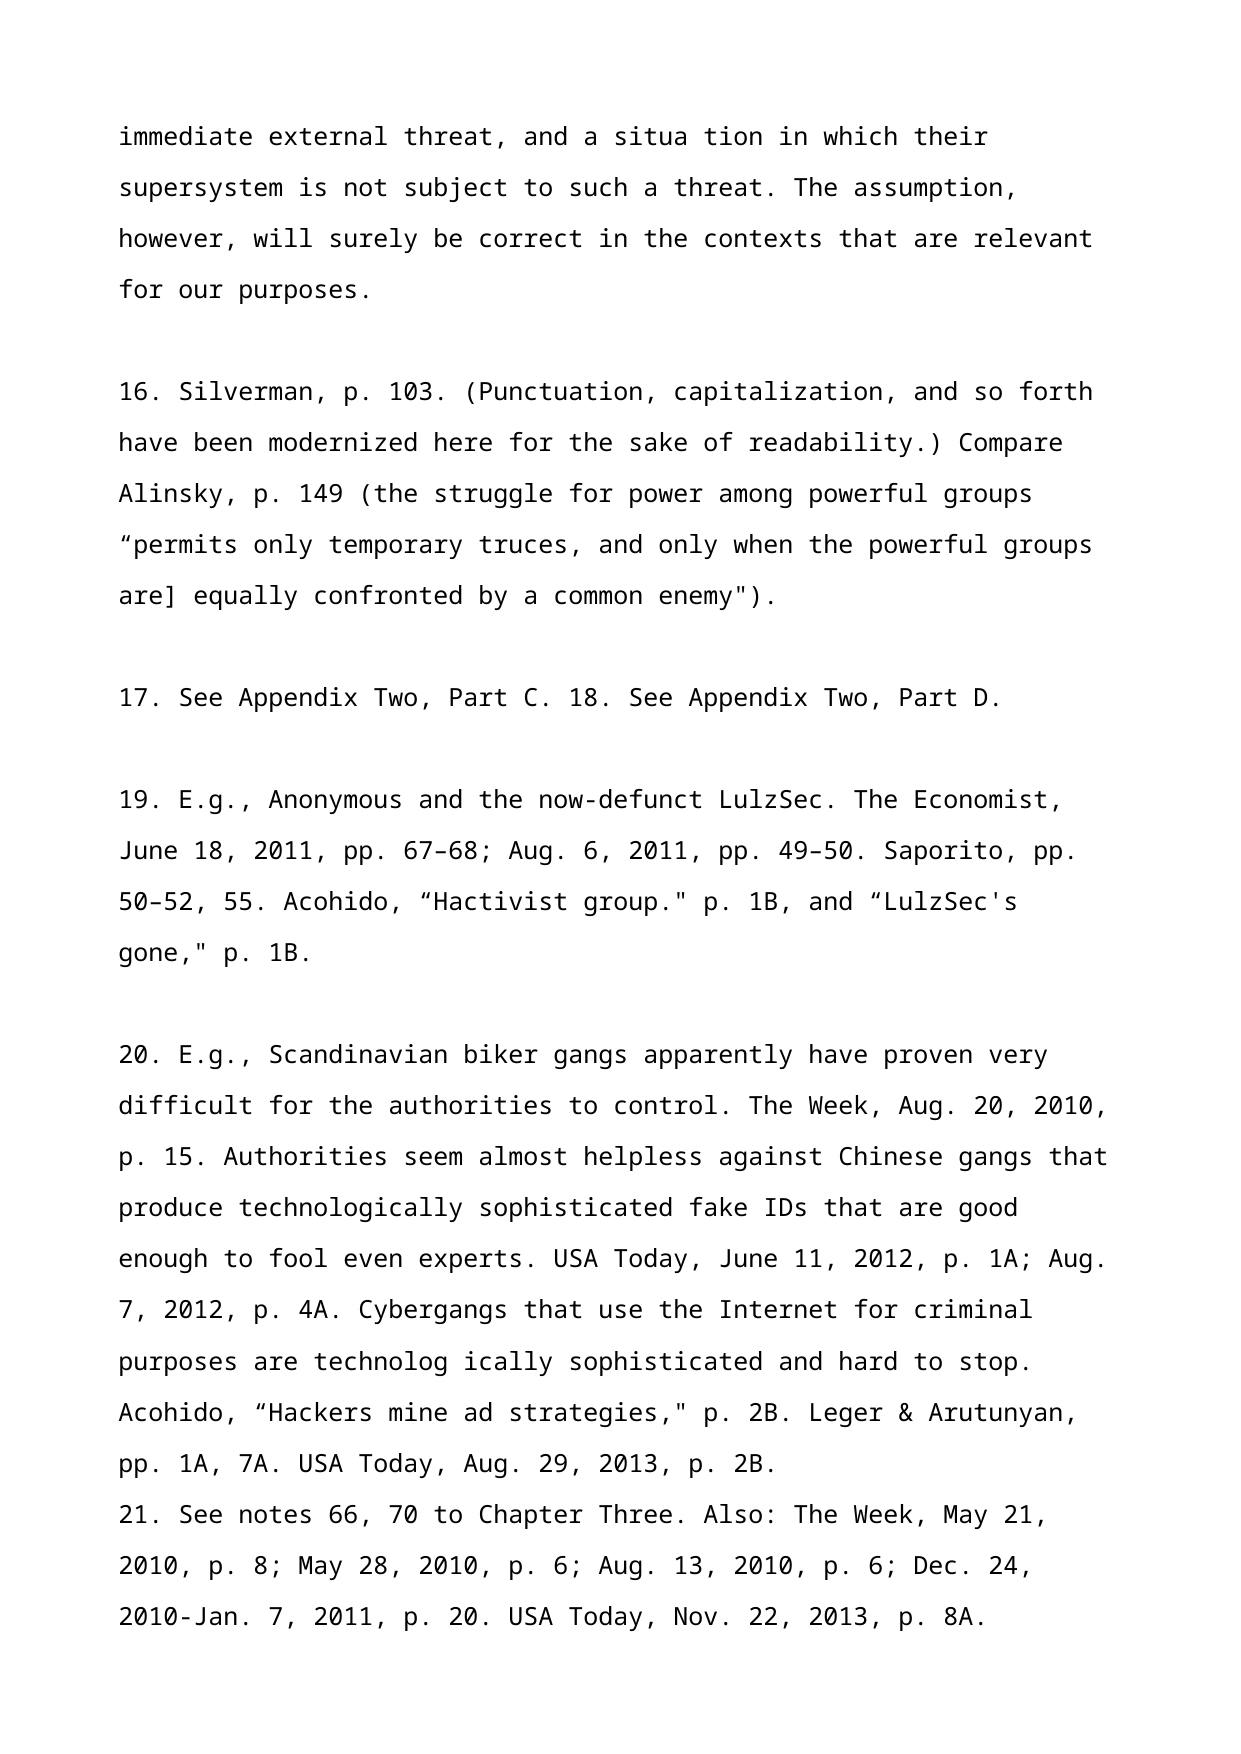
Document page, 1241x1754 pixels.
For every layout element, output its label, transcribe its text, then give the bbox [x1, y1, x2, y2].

text 20. E.g., Scandinavian biker gangs apparently have proven very difficult for the authorities to control. The Week, Aug. 20, 2010, p. 15. Authorities seem almost helpless against Chinese gangs that produce technologically sophisticated fake IDs that are good enough to fool even experts. USA Today, June 11, 2012, p. 1A; Aug. 7, 2012, p. 4A. Cybergangs that use the Internet for criminal purposes are technolog ically sophisticated and hard to stop. Acohido, “Hackers mine ad strategies," p. 2B. Leger & Arutunyan, pp. 1A, 7A. USA Today, Aug. 29, 2013, p. 2B. [118, 1037, 1122, 1479]
text 21. See notes 66, 70 to Chapter Three. Also: The Week, May 21, 2010, p. 8; May 28, 2010, p. 6; Aug. 13, 2010, p. 6; Dec. 24, 2010-Jan. 7, 2011, p. 20. USA Today, Nov. 22, 2013, p. 8A. [118, 1496, 1122, 1632]
text immediate external threat, and a situa tion in which their supersystem is not subject to such a threat. The assumption, however, will surely be correct in the contexts that are relevant for our purposes. [118, 118, 1122, 305]
text 17. See Appendix Two, Part C. 18. See Appendix Two, Part D. [118, 679, 1122, 714]
text 16. Silverman, p. 103. (Punctuation, capitalization, and so forth have been modernized here for the sake of readability.) Compare Alinsky, p. 149 (the struggle for power among powerful groups “permits only temporary truces, and only when the powerful groups are] equally confronted by a common enemy"). [118, 373, 1122, 612]
text 19. E.g., Anonymous and the now-defunct LulzSec. The Economist, June 18, 2011, pp. 67–68; Aug. 6, 2011, pp. 49–50. Saporito, pp. 50–52, 55. Acohido, “Hactivist group." p. 1B, and “LulzSec's gone," p. 1B. [118, 782, 1122, 969]
